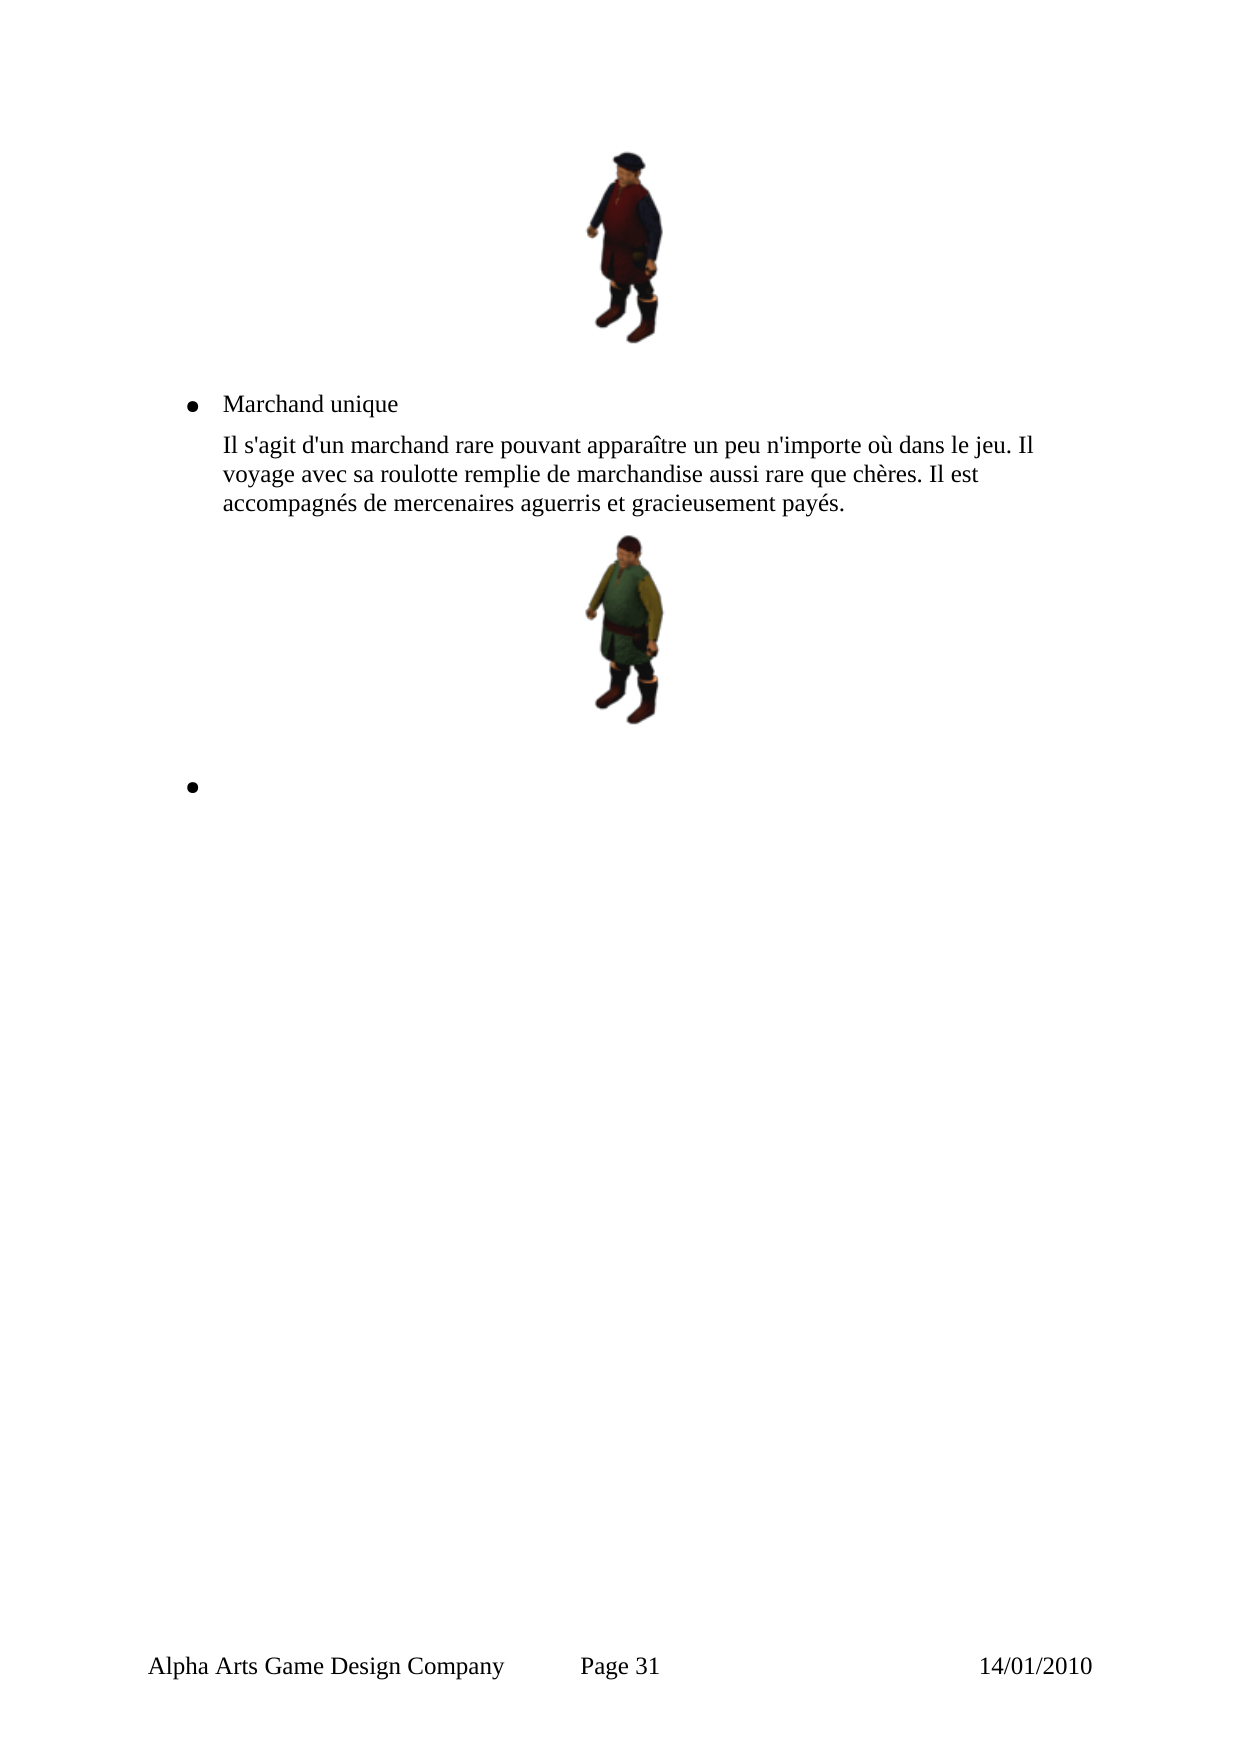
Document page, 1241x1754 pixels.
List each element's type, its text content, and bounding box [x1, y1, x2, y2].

list Il s'agit d'un marchand rare pouvant apparaître un peu n'importe où dans le jeu. Il voyage avec sa roulotte remplie de marchandise aussi rare que chères. Il est accompagnés de mercenaires aguerris et gracieusement payés. [185, 430, 1092, 516]
picture [520, 147, 720, 348]
list Marchand unique [185, 389, 1092, 418]
picture [520, 528, 720, 729]
